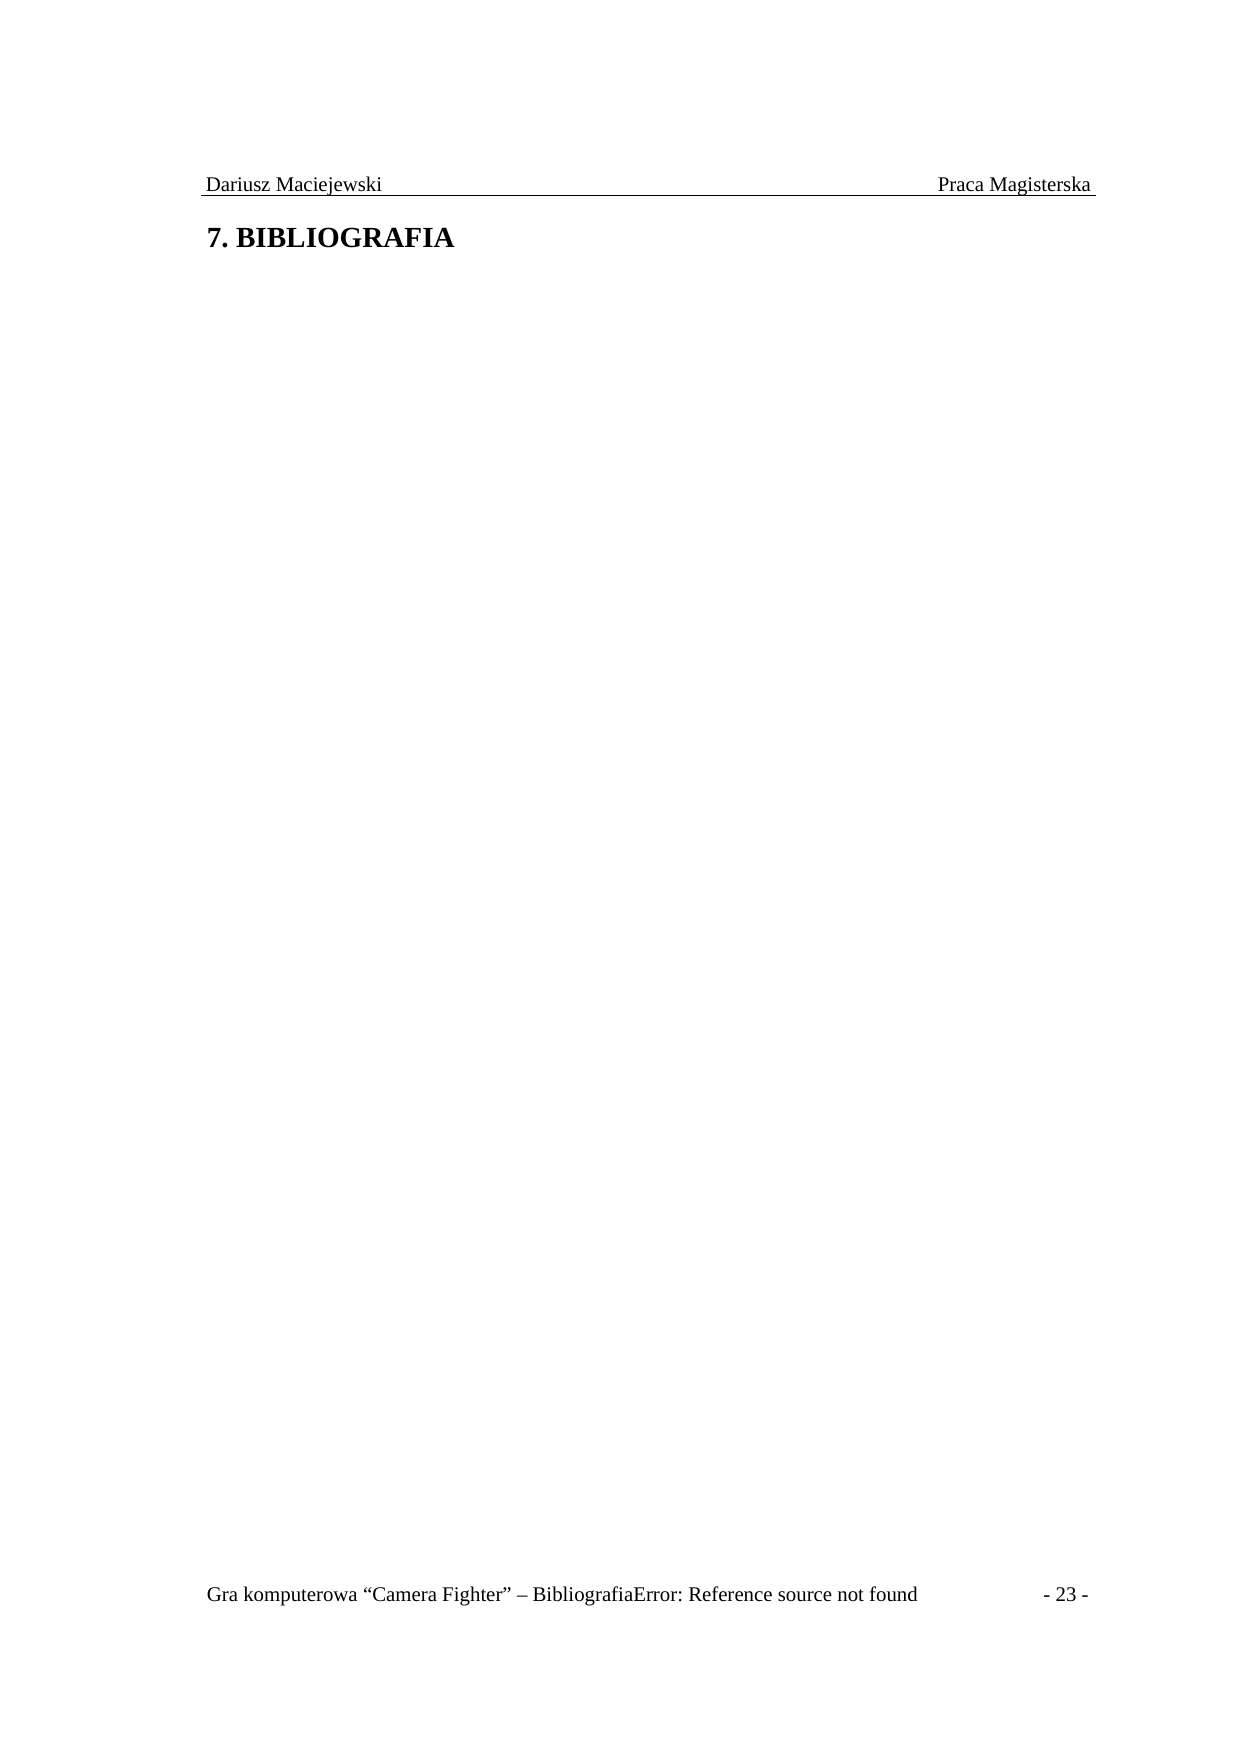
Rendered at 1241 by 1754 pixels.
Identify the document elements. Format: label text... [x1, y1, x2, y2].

subtitle Bibliografia [207, 221, 1092, 254]
